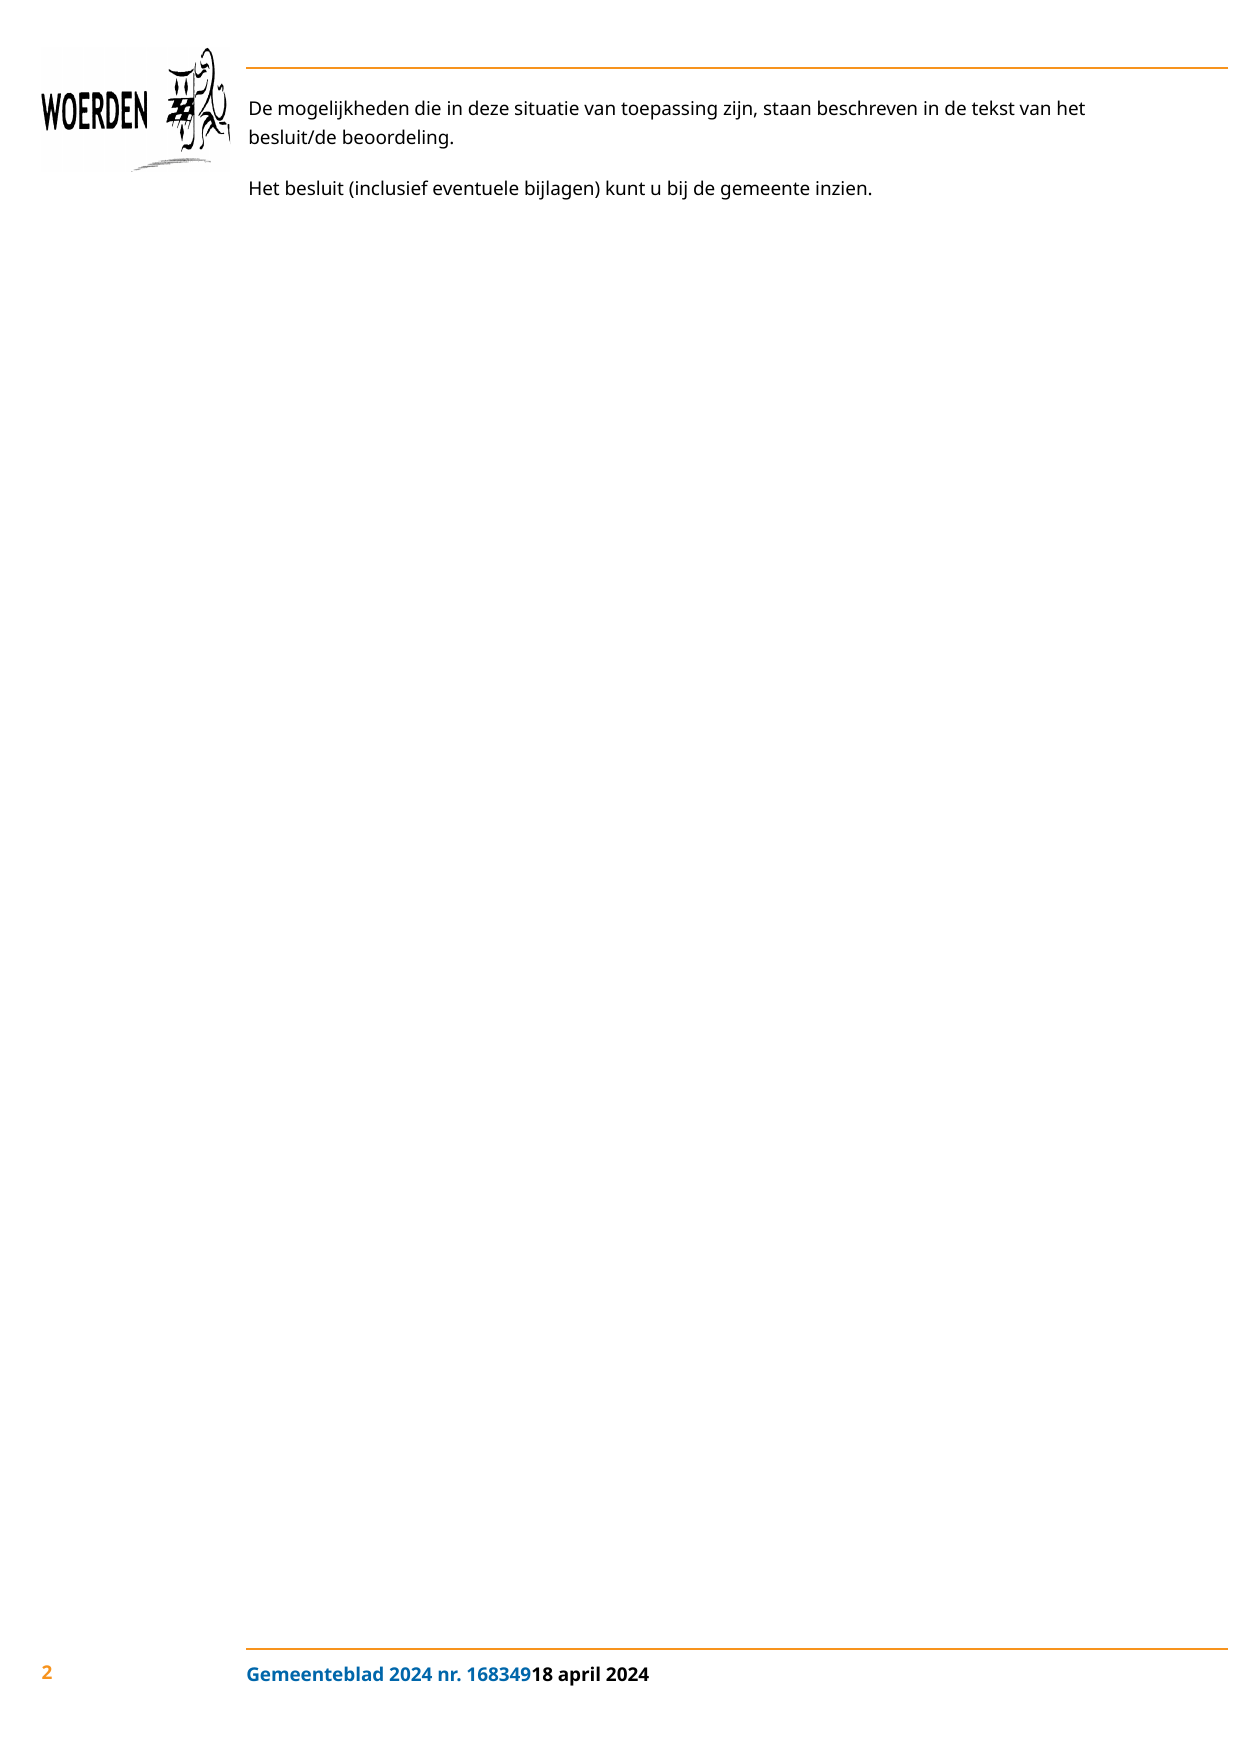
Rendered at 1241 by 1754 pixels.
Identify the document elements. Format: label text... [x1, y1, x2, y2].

picture [41, 47, 231, 172]
text Het besluit (inclusief eventuele bijlagen) kunt u bij de gemeente inzien. [248, 175, 1152, 201]
text De mogelijkheden die in deze situatie van toepassing zijn, staan beschreven in de tekst van het besluit/de beoordeling. [248, 95, 1152, 150]
